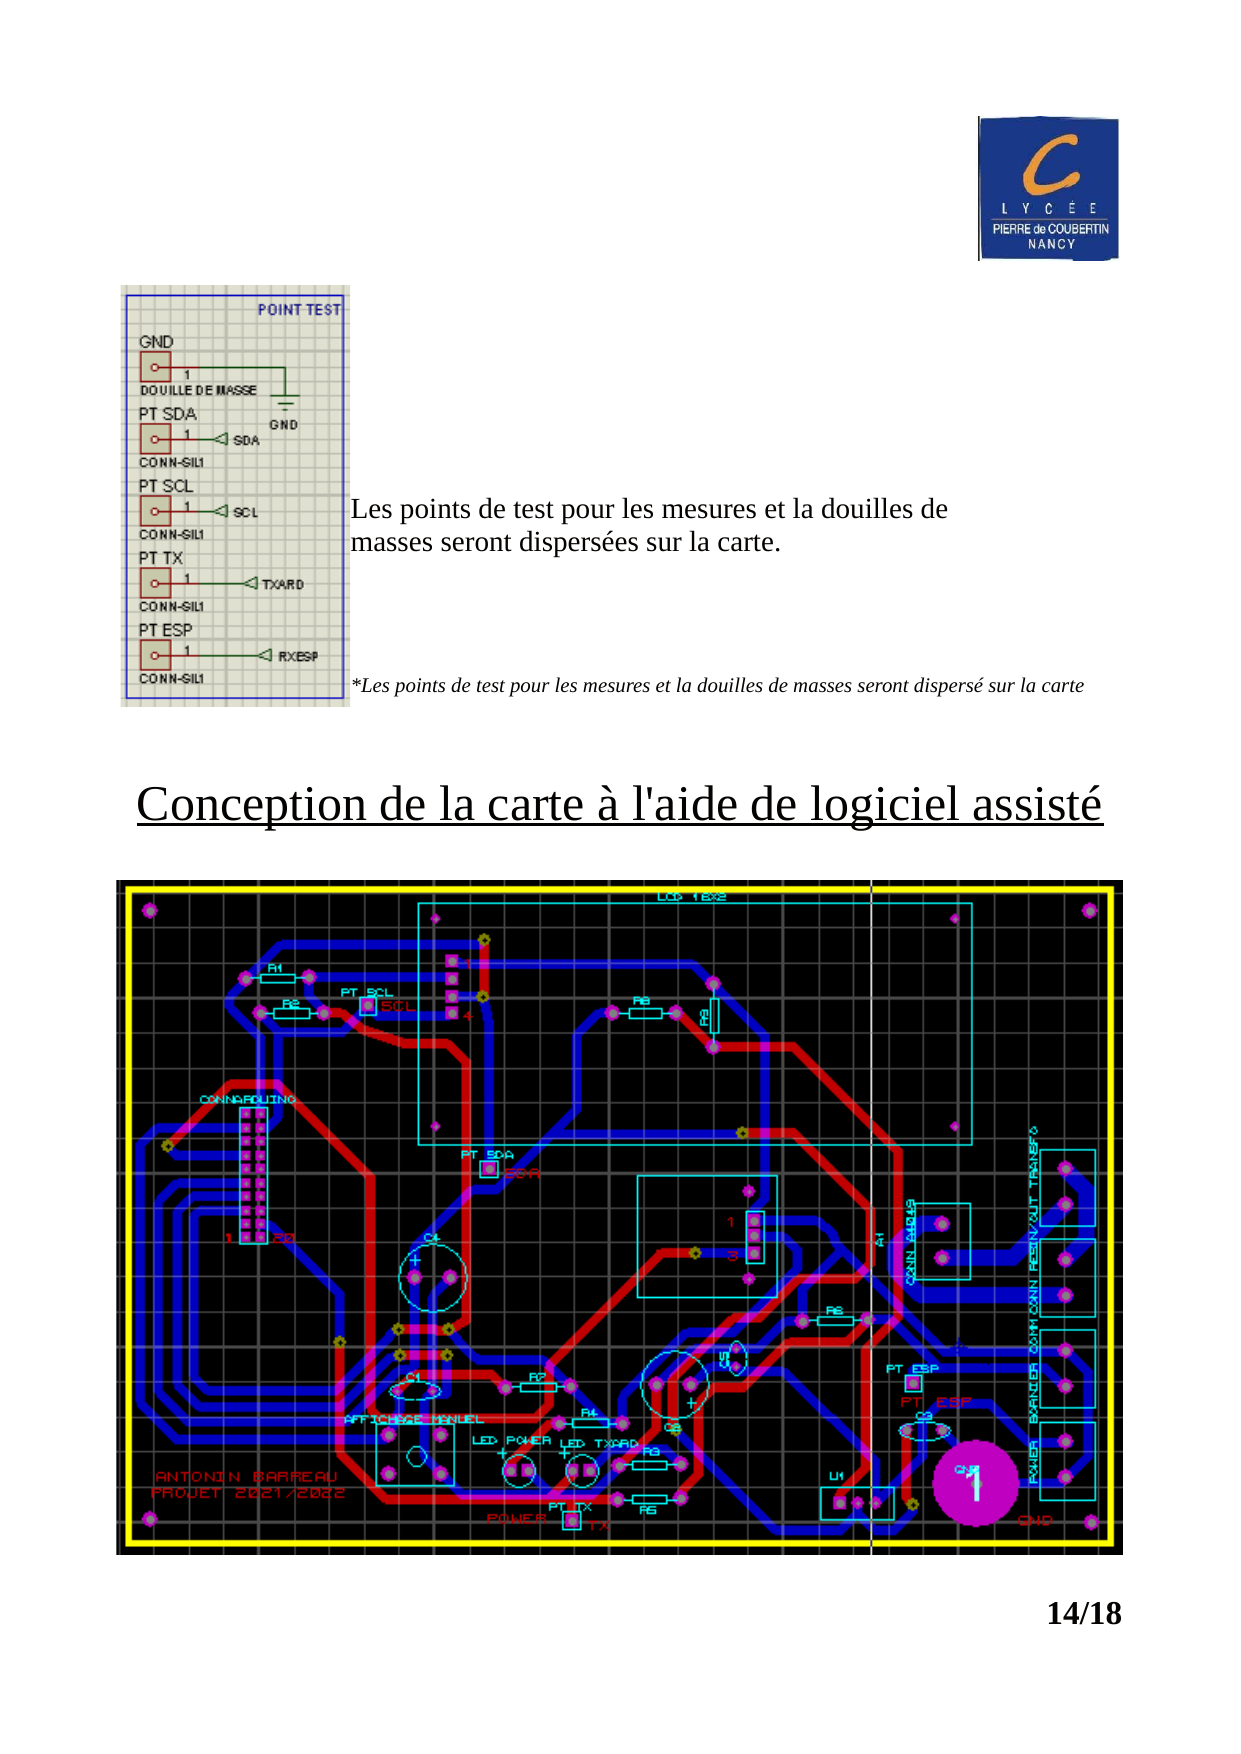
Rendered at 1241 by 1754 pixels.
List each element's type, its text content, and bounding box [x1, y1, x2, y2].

text Conception de la carte à l'aide de logiciel assisté [118, 773, 1122, 831]
picture [120, 285, 351, 707]
text 14/18 [118, 1593, 1122, 1632]
text masses seront dispersées sur la carte. [351, 524, 1122, 558]
picture [975, 116, 1120, 261]
text Les points de test pour les mesures et la douilles de [351, 491, 1122, 524]
picture [116, 880, 1123, 1555]
text *Les points de test pour les mesures et la douilles de masses seront dispersé sur la carte [351, 673, 1122, 697]
